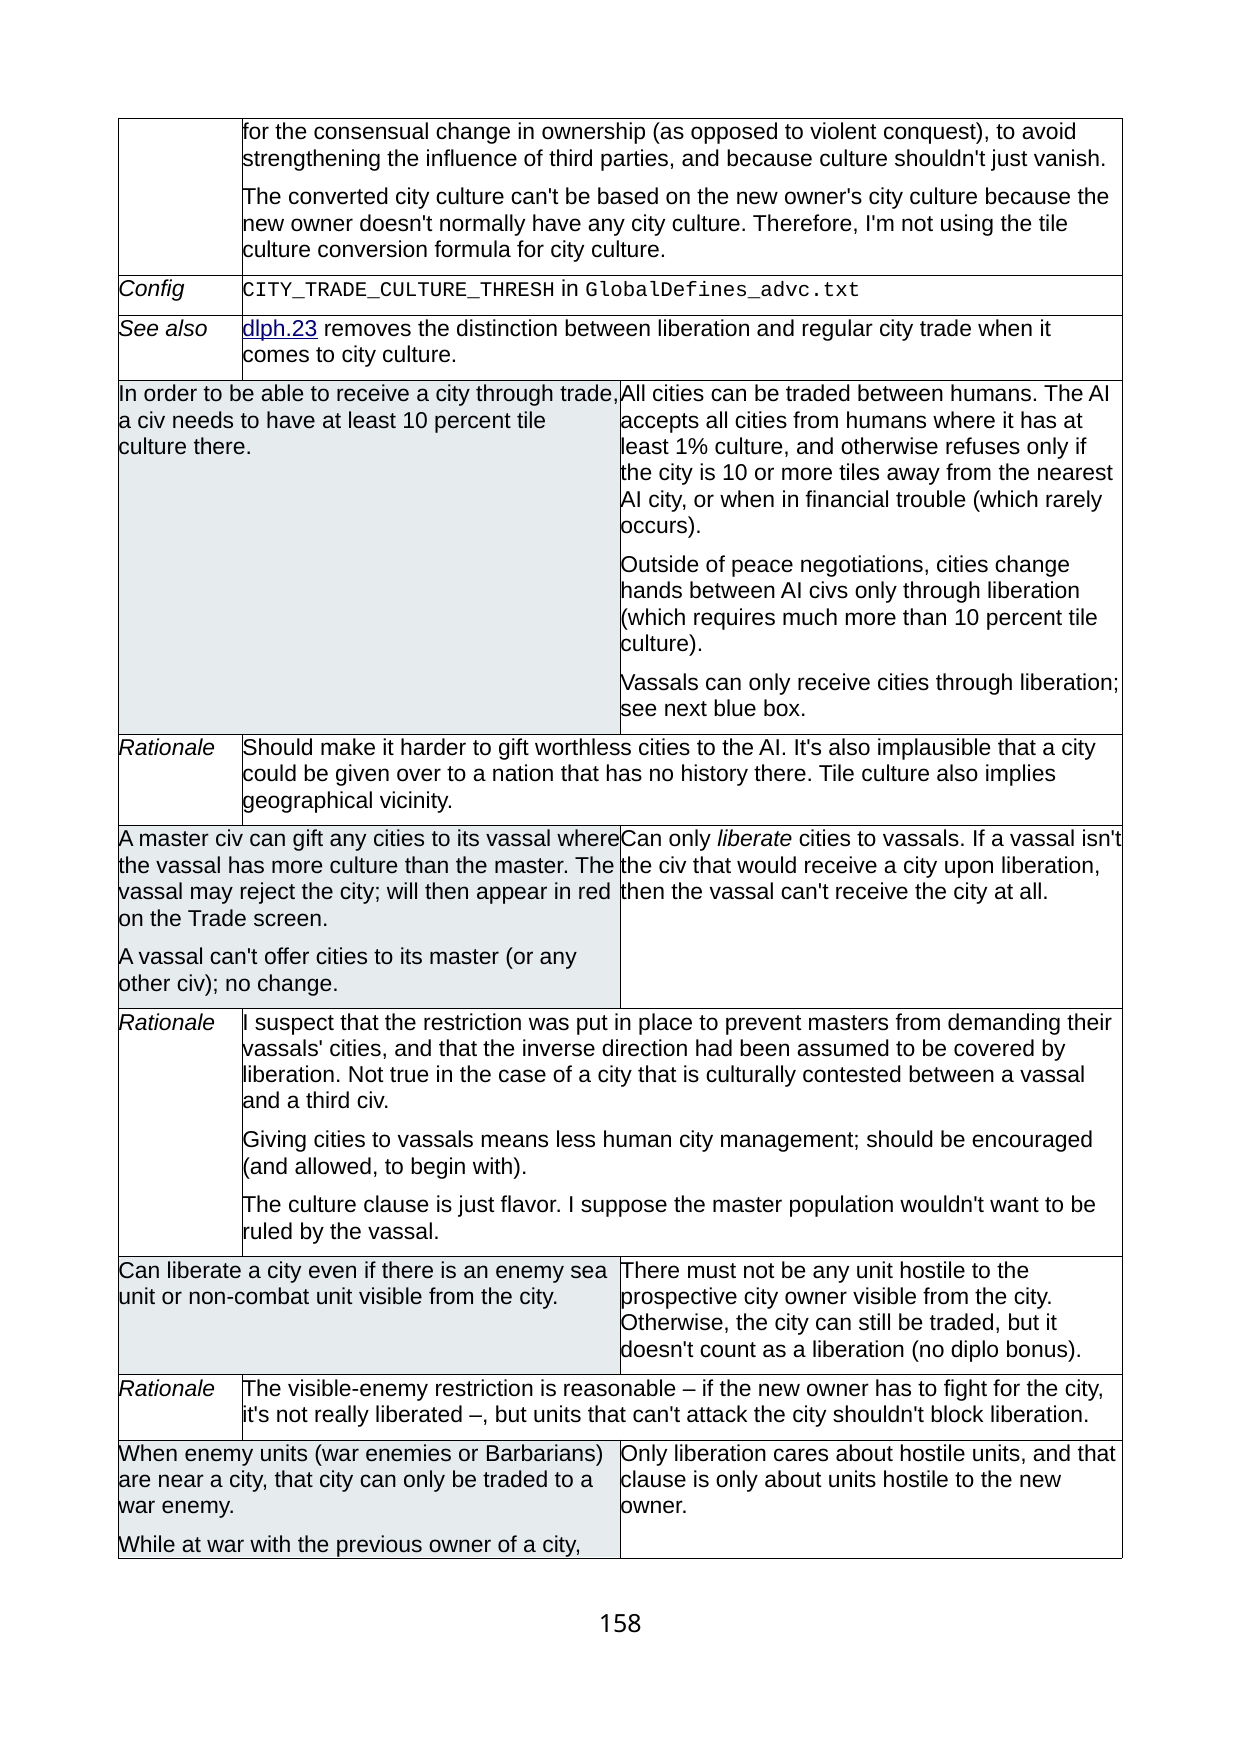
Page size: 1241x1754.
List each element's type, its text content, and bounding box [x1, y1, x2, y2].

table_cell dlph.23 removes the distinction between liberation and regular city trade when it comes to city culture. [243, 316, 1122, 380]
table_cell I suspect that the restriction was put in place to prevent masters from demanding their vassals' cities, and that the inverse direction had been assumed to be covered by liberation. Not true in the case of a city that is culturally contested between a vassal and a third civ. Giving cities to vassals means less human city management; should be encouraged (and allowed, to begin with). The culture clause is just flavor. I suppose the master population wouldn't want to be ruled by the vassal. [243, 1009, 1122, 1256]
table_cell Rationale [119, 1009, 242, 1256]
table_cell CITY_TRADE_CULTURE_THRESH in GlobalDefines_advc.txt [243, 276, 1122, 315]
table_cell The visible-enemy restriction is reasonable – if the new owner has to fight for the city, it's not really liberated –, but units that can't attack the city shouldn't block liberation. [243, 1375, 1122, 1439]
table_cell When enemy units (war enemies or Barbarians) are near a city, that city can only be traded to a war enemy. While at war with the previous owner of a city, [119, 1441, 620, 1557]
table_cell Can only liberate cities to vassals. If a vassal isn't the civ that would receive a city upon liberation, then the vassal can't receive the city at all. [621, 826, 1122, 1008]
table_cell See also [119, 316, 242, 380]
table_cell Only liberation cares about hostile units, and that clause is only about units hostile to the new owner. [621, 1441, 1122, 1557]
table_cell Config [119, 276, 242, 315]
table_cell There must not be any unit hostile to the prospective city owner visible from the city. Otherwise, the city can still be traded, but it doesn't count as a liberation (no diplo bonus). [621, 1257, 1122, 1374]
table_cell Rationale [119, 1375, 242, 1439]
table_cell Rationale [119, 735, 242, 825]
table_cell Can liberate a city even if there is an enemy sea unit or non-combat unit visible from the city. [119, 1257, 620, 1374]
table_cell A master civ can gift any cities to its vassal where the vassal has more culture than the master. The vassal may reject the city; will then appear in red on the Trade screen. A vassal can't offer cities to its master (or any other civ); no change. [119, 826, 620, 1008]
table_cell [119, 119, 242, 275]
table_cell Should make it harder to gift worthless cities to the AI. It's also implausible that a city could be given over to a nation that has no history there. Tile culture also implies geographical vicinity. [243, 735, 1122, 825]
table_cell for the consensual change in ownership (as opposed to violent conquest), to avoid strengthening the influence of third parties, and because culture shouldn't just vanish. The converted city culture can't be based on the new owner's city culture because the new owner doesn't normally have any city culture. Therefore, I'm not using the tile culture conversion formula for city culture. [243, 119, 1122, 275]
table_cell In order to be able to receive a city through trade, a civ needs to have at least 10 percent tile culture there. [119, 381, 620, 734]
table_cell All cities can be traded between humans. The AI accepts all cities from humans where it has at least 1% culture, and otherwise refuses only if the city is 10 or more tiles away from the nearest AI city, or when in financial trouble (which rarely occurs). Outside of peace negotiations, cities change hands between AI civs only through liberation (which requires much more than 10 percent tile culture). Vassals can only receive cities through liberation; see next blue box. [621, 381, 1122, 734]
